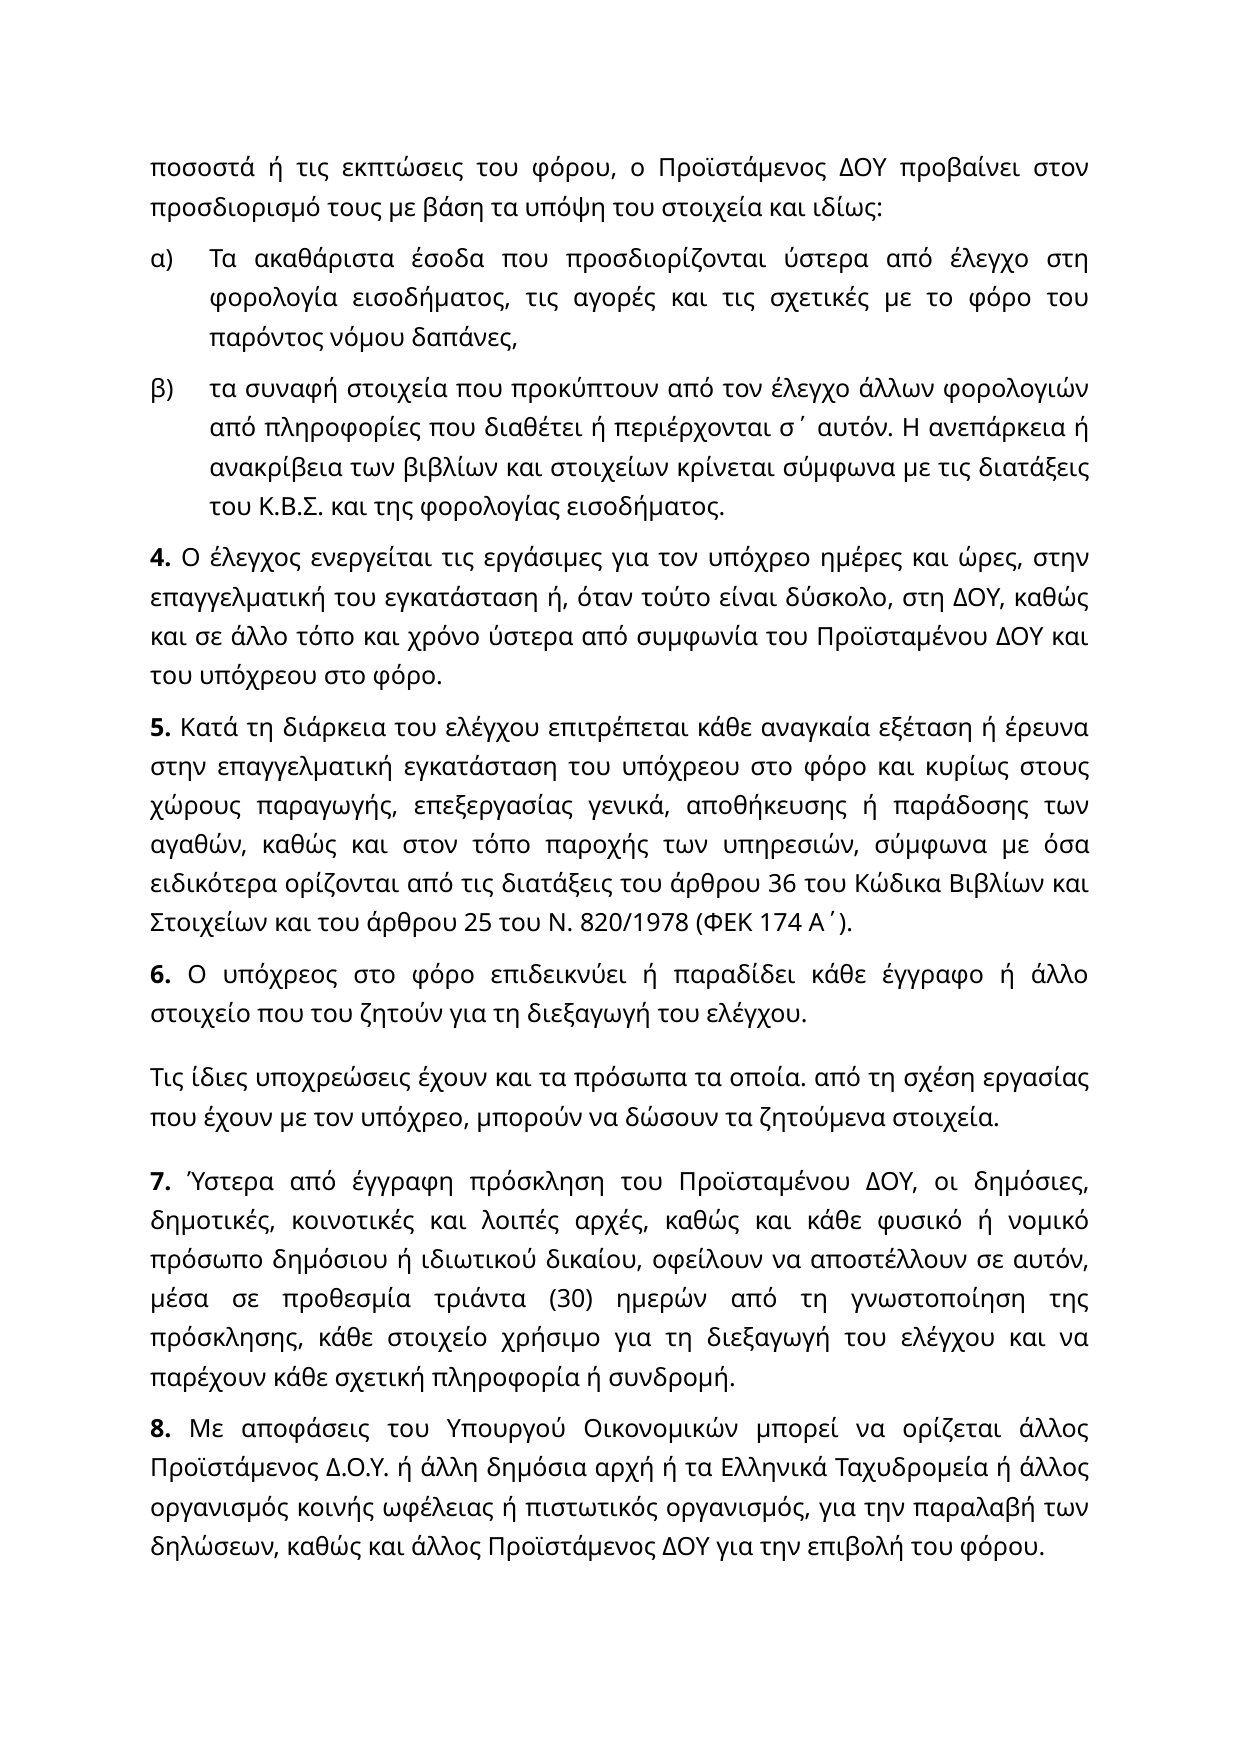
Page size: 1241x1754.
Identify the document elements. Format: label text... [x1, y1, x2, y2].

text 7. Ύστερα από έγγραφη πρόσκληση του Προϊσταμένου ΔΟΥ, οι δημόσιες, δημοτικές, κοινοτικές και λοιπές αρχές, καθώς και κάθε φυσικό ή νομικό πρόσωπο δημόσιου ή ιδιωτικού δικαίου, οφείλουν να αποστέλλουν σε αυτόν, μέσα σε προθεσμία τριάντα (30) ημερών από τη γνωστοποίηση της πρόσκλησης, κάθε στοιχείο χρήσιμο για τη διεξαγωγή του ελέγχου και να παρέχουν κάθε σχετική πληροφορία ή συνδρομή. [150, 1163, 1090, 1393]
text ποσοστά ή τις εκπτώσεις του φόρου, ο Προϊστάμενος ΔΟΥ προβαίνει στον προσδιορισμό τους με βάση τα υπόψη του στοιχεία και ιδίως: [150, 150, 1090, 223]
text 4. Ο έλεγχος ενεργείται τις εργάσιμες για τον υπόχρεο ημέρες και ώρες, στην επαγγελματική του εγκατάσταση ή, όταν τούτο είναι δύσκολο, στη ΔΟΥ, καθώς και σε άλλο τόπο και χρόνο ύστερα από συμφωνία του Προϊσταμένου ΔΟΥ και του υπόχρεου στο φόρο. [150, 540, 1090, 692]
text 6. Ο υπόχρεος στο φόρο επιδεικνύει ή παραδίδει κάθε έγγραφο ή άλλο στοιχείο που του ζητούν για τη διεξαγωγή του ελέγχου. [150, 957, 1090, 1030]
text 8. Με αποφάσεις του Υπουργού Οικονομικών μπορεί να ορίζεται άλλος Προϊστάμενος Δ.Ο.Υ. ή άλλη δημόσια αρχή ή τα Ελληνικά Ταχυδρομεία ή άλλος οργανισμός κοινής ωφέλειας ή πιστωτικός οργανισμός, για την παραλαβή των δηλώσεων, καθώς και άλλος Προϊστάμενος ΔΟΥ για την επιβολή του φόρου. [150, 1411, 1090, 1562]
text Τις ίδιες υποχρεώσεις έχουν και τα πρόσωπα τα οποία. από τη σχέση εργασίας που έχουν με τον υπόχρεο, μπορούν να δώσουν τα ζητούμενα στοιχεία. [150, 1060, 1090, 1133]
text 5. Κατά τη διάρκεια του ελέγχου επιτρέπεται κάθε αναγκαία εξέταση ή έρευνα στην επαγγελματική εγκατάσταση του υπόχρεου στο φόρο και κυρίως στους χώρους παραγωγής, επεξεργασίας γενικά, αποθήκευσης ή παράδοσης των αγαθών, καθώς και στον τόπο παροχής των υπηρεσιών, σύμφωνα με όσα ειδικότερα ορίζονται από τις διατάξεις του άρθρου 36 του Κώδικα Βιβλίων και Στοιχείων και του άρθρου 25 του Ν. 820/1978 (ΦΕΚ 174 Α΄). [150, 709, 1090, 939]
list β) τα συναφή στοιχεία που προκύπτουν από τον έλεγχο άλλων φορολογιών από πληροφορίες που διαθέτει ή περιέρχονται σ΄ αυτόν. Η ανεπάρκεια ή ανακρίβεια των βιβλίων και στοιχείων κρίνεται σύμφωνα με τις διατάξεις του Κ.Β.Σ. και της φορολογίας εισοδήματος. [150, 371, 1090, 522]
list α) Τα ακαθάριστα έσοδα που προσδιορίζονται ύστερα από έλεγχο στη φορολογία εισοδήματος, τις αγορές και τις σχετικές με το φόρο του παρόντος νόμου δαπάνες, [150, 241, 1090, 353]
